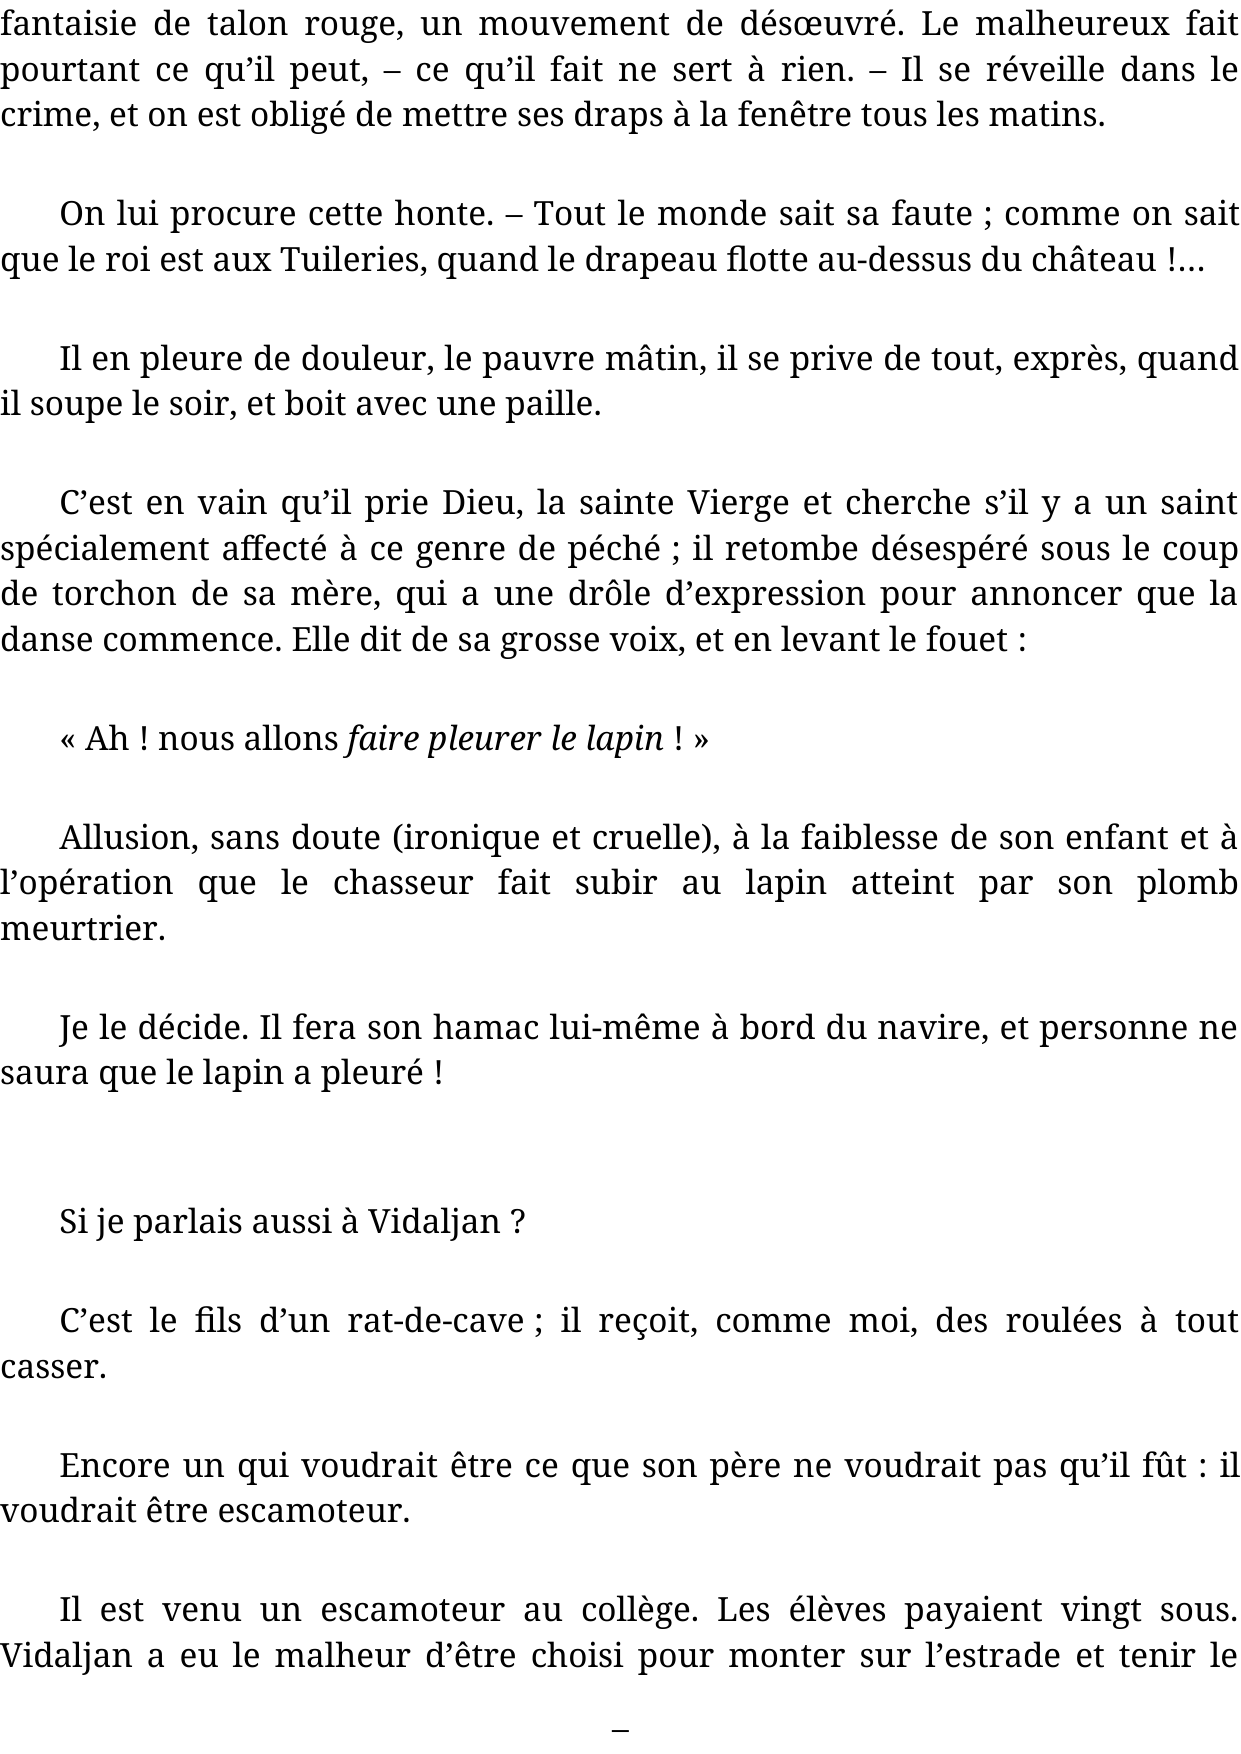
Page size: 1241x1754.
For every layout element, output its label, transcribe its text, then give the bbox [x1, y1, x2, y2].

text fantaisie de talon rouge, un mouvement de désœuvré. Le malheureux fait pourtant ce qu’il peut, – ce qu’il fait ne sert à rien. – Il se réveille dans le crime, et on est obligé de mettre ses draps à la fenêtre tous les matins. [0, 0, 1240, 136]
text On lui procure cette honte. – Tout le monde sait sa faute ; comme on sait que le roi est aux Tuileries, quand le drapeau flotte au-dessus du château !… [0, 190, 1240, 281]
text C’est en vain qu’il prie Dieu, la sainte Vierge et cherche s’il y a un saint spécialement affecté à ce genre de péché ; il retombe désespéré sous le coup de torchon de sa mère, qui a une drôle d’expression pour annoncer que la danse commence. Elle dit de sa grosse voix, et en levant le fouet : [0, 479, 1240, 661]
text Il est venu un escamoteur au collège. Les élèves payaient vingt sous. Vidaljan a eu le malheur d’être choisi pour monter sur l’estrade et tenir le [0, 1586, 1240, 1677]
text Si je parlais aussi à Vidaljan ? [0, 1198, 1240, 1243]
text C’est le fils d’un rat-de-cave ; il reçoit, comme moi, des roulées à tout casser. [0, 1297, 1240, 1388]
text Je le décide. Il fera son hamac lui-même à bord du navire, et personne ne saura que le lapin a pleuré ! [0, 1004, 1240, 1094]
text Allusion, sans doute (ironique et cruelle), à la faiblesse de son enfant et à l’opération que le chasseur fait subir au lapin atteint par son plomb meurtrier. [0, 814, 1240, 950]
text Encore un qui voudrait être ce que son père ne voudrait pas qu’il fût : il voudrait être escamoteur. [0, 1442, 1240, 1532]
text Il en pleure de douleur, le pauvre mâtin, il se prive de tout, exprès, quand il soupe le soir, et boit avec une paille. [0, 334, 1240, 425]
text « Ah ! nous allons faire pleurer le lapin ! » [0, 714, 1240, 760]
